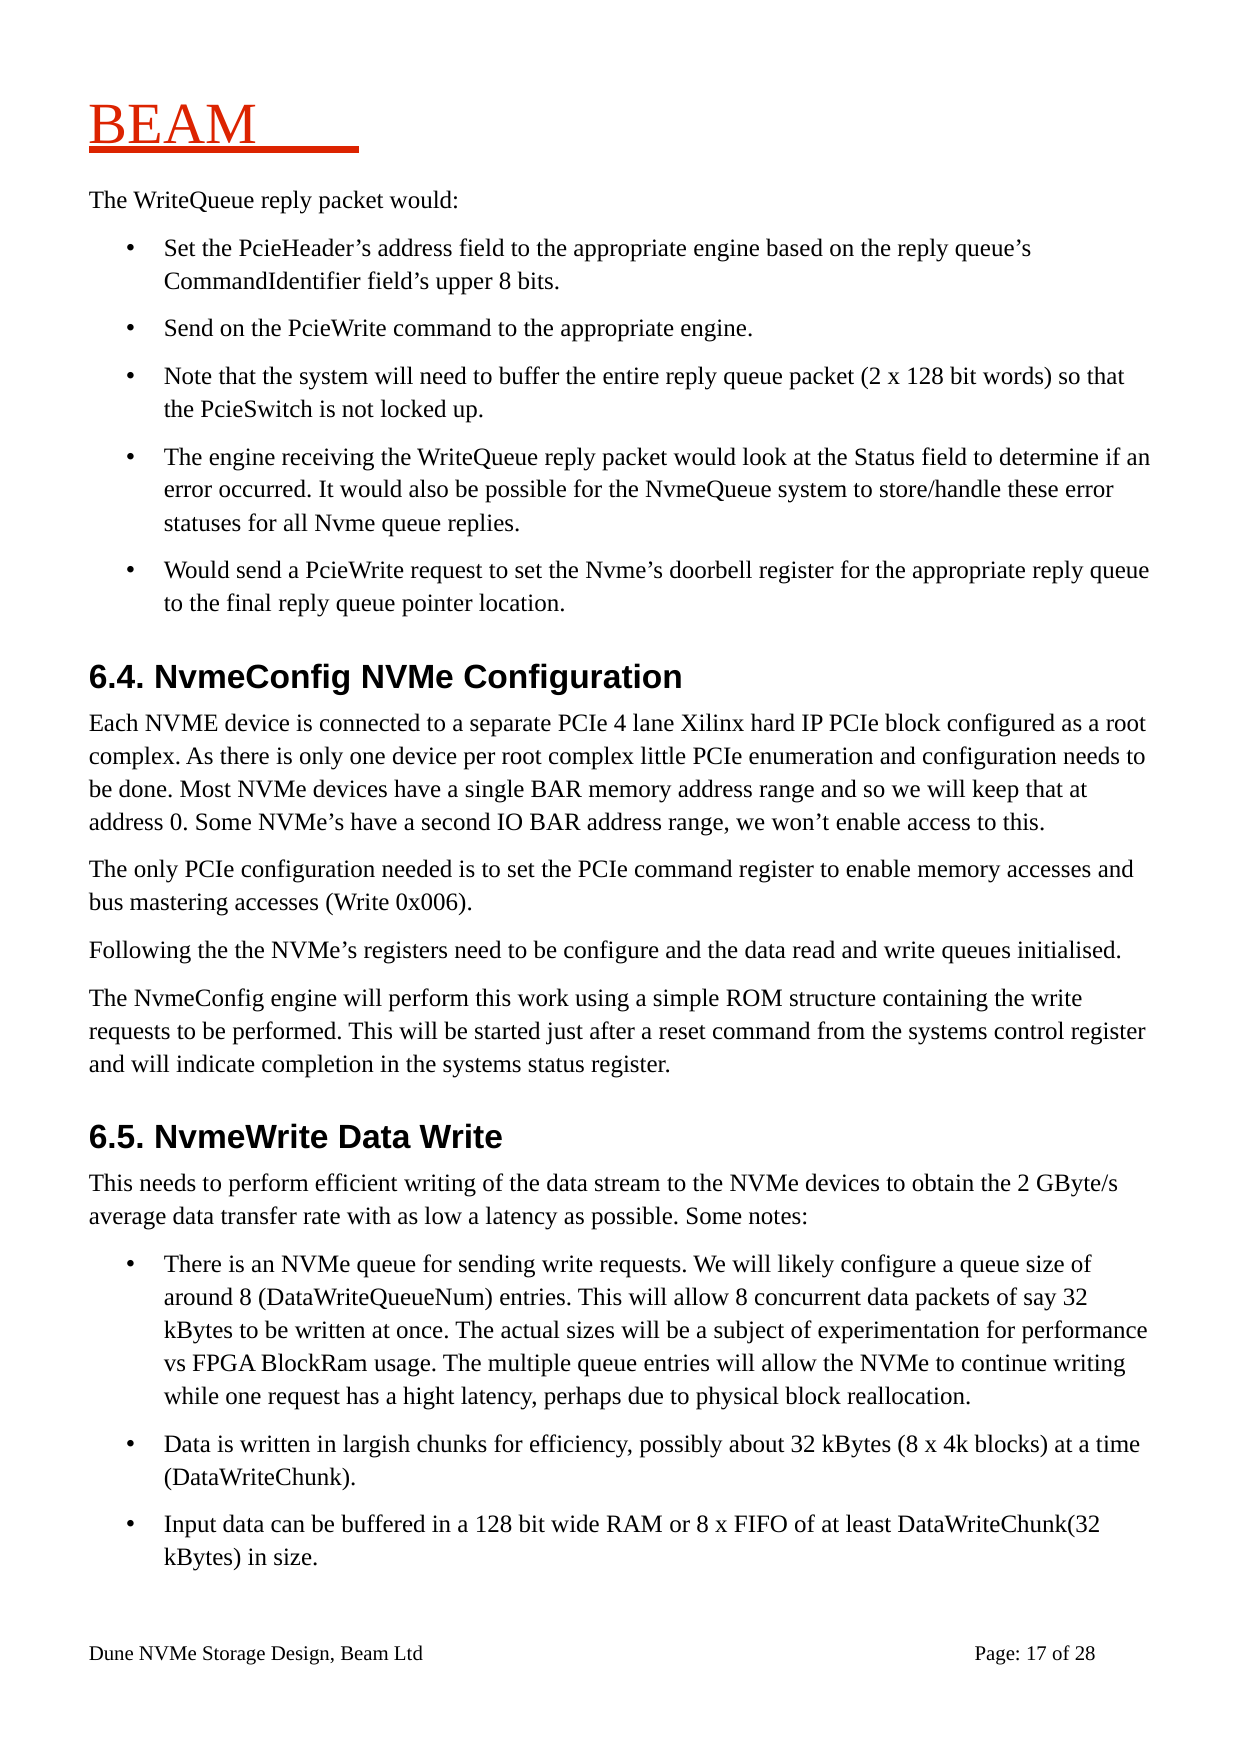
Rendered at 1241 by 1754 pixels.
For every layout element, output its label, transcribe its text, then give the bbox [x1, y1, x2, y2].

text This needs to perform efficient writing of the data stream to the NVMe devices to obtain the 2 GByte/s average data transfer rate with as low a latency as possible. Some notes: [88, 1168, 1152, 1230]
text Following the the NVMe’s registers need to be configure and the data read and write queues initialised. [88, 935, 1152, 964]
list Send on the PcieWrite command to the appropriate engine. [126, 313, 1152, 342]
list Set the PcieHeader’s address field to the appropriate engine based on the reply queue’s CommandIdentifier field’s upper 8 bits. [126, 233, 1152, 294]
text The only PCIe configuration needed is to set the PCIe command register to enable memory accesses and bus mastering accesses (Write 0x006). [88, 854, 1152, 916]
list The engine receiving the WriteQueue reply packet would look at the Status field to determine if an error occurred. It would also be possible for the NvmeQueue system to store/handle these error statuses for all Nvme queue replies. [126, 442, 1152, 536]
text The NvmeConfig engine will perform this work using a simple ROM structure containing the write requests to be performed. This will be started just after a reset command from the systems control register and will indicate completion in the systems status register. [88, 983, 1152, 1077]
list Would send a PcieWrite request to set the Nvme’s doorbell register for the appropriate reply queue to the final reply queue pointer location. [126, 555, 1152, 617]
text Each NVME device is connected to a separate PCIe 4 lane Xilinx hard IP PCIe block configured as a root complex. As there is only one device per root complex little PCIe enumeration and configuration needs to be done. Most NVMe devices have a single BAR memory address range and so we will keep that at address 0. Some NVMe’s have a second IO BAR address range, we won’t enable access to this. [88, 708, 1152, 836]
list There is an NVMe queue for sending write requests. We will likely configure a queue size of around 8 (DataWriteQueueNum) entries. This will allow 8 concurrent data packets of say 32 kBytes to be written at once. The actual sizes will be a subject of experimentation for performance vs FPGA BlockRam usage. The multiple queue entries will allow the NVMe to continue writing while one request has a hight latency, perhaps due to physical block reallocation. [126, 1249, 1152, 1410]
subtitle NvmeWrite Data Write [88, 1117, 1152, 1156]
list Data is written in largish chunks for efficiency, possibly about 32 kBytes (8 x 4k blocks) at a time (DataWriteChunk). [126, 1429, 1152, 1490]
list Input data can be buffered in a 128 bit wide RAM or 8 x FIFO of at least DataWriteChunk(32 kBytes) in size. [126, 1509, 1152, 1571]
list Note that the system will need to buffer the entire reply queue packet (2 x 128 bit words) so that the PcieSwitch is not locked up. [126, 361, 1152, 423]
subtitle NvmeConfig NVMe Configuration [88, 657, 1152, 695]
text The WriteQueue reply packet would: [88, 185, 1152, 214]
